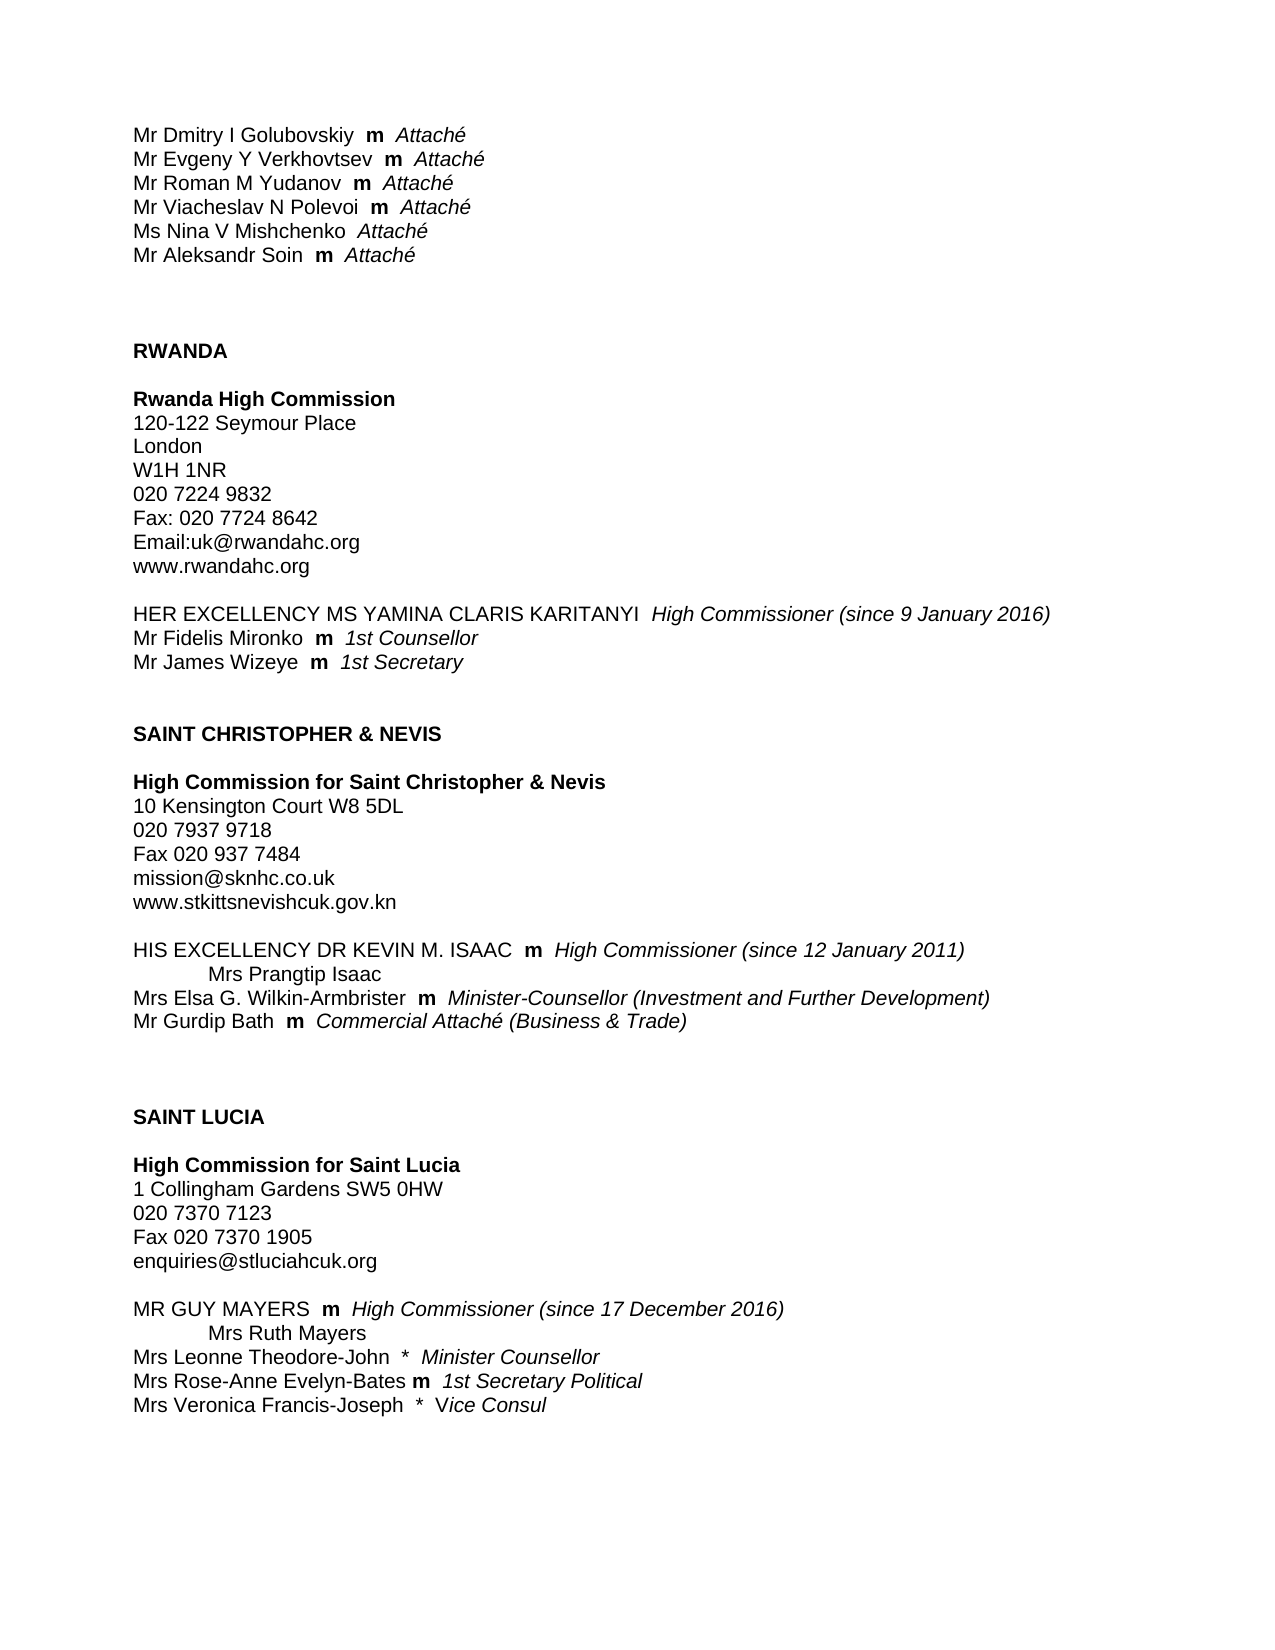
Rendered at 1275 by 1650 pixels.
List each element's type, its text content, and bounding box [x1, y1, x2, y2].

subtitle SAINT LUCIA [133, 1105, 1181, 1129]
text Rwanda High Commission [133, 386, 1181, 410]
text Mrs Ruth Mayers [133, 1321, 1181, 1345]
text www.rwandahc.org [133, 554, 1181, 578]
text Mrs Veronica Francis-Joseph * Vice Consul [133, 1393, 1181, 1417]
text 020 7937 9718 [133, 818, 1181, 842]
text Fax 020 937 7484 [133, 842, 1181, 866]
text 10 Kensington Court W8 5DL [133, 794, 1181, 818]
text www.stkittsnevishcuk.gov.kn [133, 889, 1181, 913]
text Mrs Rose-Anne Evelyn-Bates m 1st Secretary Political [133, 1369, 1181, 1393]
text SAINT CHRISTOPHER & NEVIS [133, 722, 1181, 746]
text HER EXCELLENCY MS YAMINA CLARIS KARITANYI High Commissioner (since 9 January 2016) [133, 602, 1181, 626]
text Fax 020 7370 1905 [133, 1225, 1181, 1249]
text HIS EXCELLENCY DR KEVIN M. ISAAC m High Commissioner (since 12 January 2011) [133, 937, 1181, 961]
text High Commission for Saint Christopher & Nevis [133, 770, 1181, 794]
text High Commission for Saint Lucia [133, 1153, 1181, 1177]
text Mr Fidelis Mironko m 1st Counsellor [133, 626, 1181, 650]
text Ms Nina V Mishchenko Attaché [133, 219, 1181, 243]
text Mr James Wizeye m 1st Secretary [133, 650, 1181, 674]
text 1 Collingham Gardens SW5 0HW [133, 1177, 1181, 1201]
text 120-122 Seymour Place [133, 410, 1181, 434]
text Mr Roman M Yudanov m Attaché [133, 171, 1181, 195]
text Mr Viacheslav N Polevoi m Attaché [133, 195, 1181, 219]
subtitle RWANDA [133, 338, 1181, 362]
text Email:uk@rwandahc.org [133, 530, 1181, 554]
text Fax: 020 7724 8642 [133, 506, 1181, 530]
text Mr Aleksandr Soin m Attaché [133, 243, 1181, 267]
text MR GUY MAYERS m High Commissioner (since 17 December 2016) [133, 1297, 1181, 1321]
text enquiries@stluciahcuk.org [133, 1249, 1181, 1273]
text Mr Dmitry I Golubovskiy m Attaché [133, 123, 1181, 147]
text Mr Evgeny Y Verkhovtsev m Attaché [133, 147, 1181, 171]
text Mrs Leonne Theodore-John * Minister Counsellor [133, 1345, 1181, 1369]
text 020 7224 9832 [133, 482, 1181, 506]
text 020 7370 7123 [133, 1201, 1181, 1225]
text Mr Gurdip Bath m Commercial Attaché (Business & Trade) [133, 1009, 1181, 1033]
text London [133, 434, 1181, 458]
text W1H 1NR [133, 458, 1181, 482]
text Mrs Elsa G. Wilkin-Armbrister m Minister-Counsellor (Investment and Further Development) [133, 985, 1181, 1009]
text mission@sknhc.co.uk [133, 866, 1181, 889]
text Mrs Prangtip Isaac [133, 961, 1181, 985]
